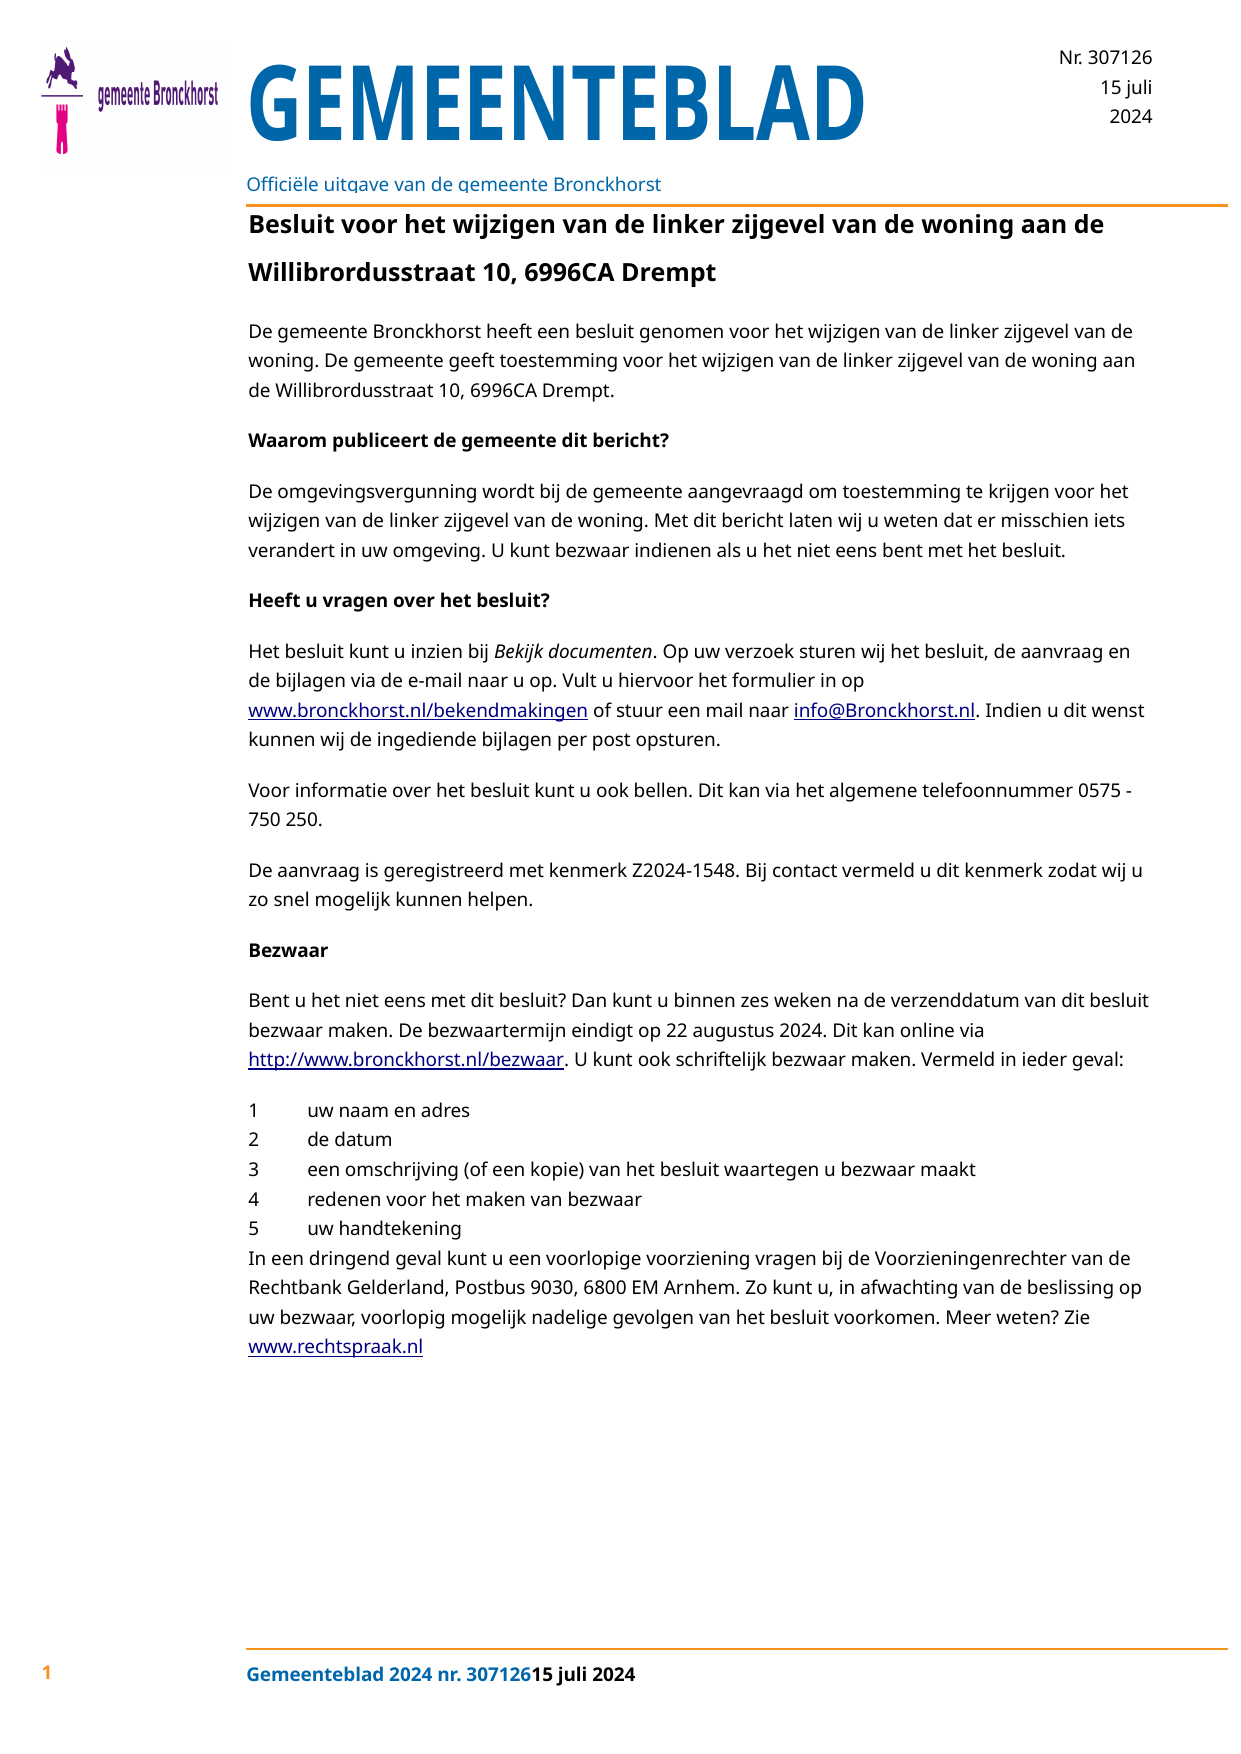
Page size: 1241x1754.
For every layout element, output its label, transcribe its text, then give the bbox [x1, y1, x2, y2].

text Bezwaar [248, 937, 1152, 963]
text Het besluit kunt u inzien bij Bekijk documenten. Op uw verzoek sturen wij het besluit, de aanvraag en de bijlagen via de e-mail naar u op. Vult u hiervoor het formulier in op www.bronckhorst.nl/bekendmakingen of stuur een mail naar info@Bronckhorst.nl. Indien u dit wenst kunnen wij de ingediende bijlagen per post opsturen. [248, 638, 1152, 752]
text In een dringend geval kunt u een voorlopige voorziening vragen bij de Voorzieningenrechter van de Rechtbank Gelderland, Postbus 9030, 6800 EM Arnhem. Zo kunt u, in afwachting van de beslissing op uw bezwaar, voorlopig mogelijk nadelige gevolgen van het besluit voorkomen. Meer weten? Zie www.rechtspraak.nl [248, 1245, 1152, 1359]
text Heeft u vragen over het besluit? [248, 587, 1152, 613]
list de datum [248, 1127, 1152, 1152]
list uw handtekening [248, 1215, 1152, 1241]
picture [41, 47, 231, 172]
text Voor informatie over het besluit kunt u ook bellen. Dit kan via het algemene telefoonnummer 0575 - 750 250. [248, 777, 1152, 832]
list een omschrijving (of een kopie) van het besluit waartegen u bezwaar maakt [248, 1156, 1152, 1182]
text Besluit voor het wijzigen van de linker zijgevel van de woning aan de Willibrordusstraat 10, 6996CA Drempt [248, 207, 1152, 288]
list redenen voor het maken van bezwaar [248, 1186, 1152, 1212]
text Waarom publiceert de gemeente dit bericht? [248, 427, 1152, 453]
text De aanvraag is geregistreerd met kenmerk Z2024-1548. Bij contact vermeld u dit kenmerk zodat wij u zo snel mogelijk kunnen helpen. [248, 857, 1152, 912]
text De omgevingsvergunning wordt bij de gemeente aangevraagd om toestemming te krijgen voor het wijzigen van de linker zijgevel van de woning. Met dit bericht laten wij u weten dat er misschien iets verandert in uw omgeving. U kunt bezwaar indienen als u het niet eens bent met het besluit. [248, 478, 1152, 563]
text De gemeente Bronckhorst heeft een besluit genomen voor het wijzigen van de linker zijgevel van de woning. De gemeente geeft toestemming voor het wijzigen van de linker zijgevel van de woning aan de Willibrordusstraat 10, 6996CA Drempt. [248, 318, 1152, 403]
list uw naam en adres [248, 1097, 1152, 1123]
text Bent u het niet eens met dit besluit? Dan kunt u binnen zes weken na de verzenddatum van dit besluit bezwaar maken. De bezwaartermijn eindigt op 22 augustus 2024. Dit kan online via http://www.bronckhorst.nl/bezwaar. U kunt ook schriftelijk bezwaar maken. Vermeld in ieder geval: [248, 987, 1152, 1072]
